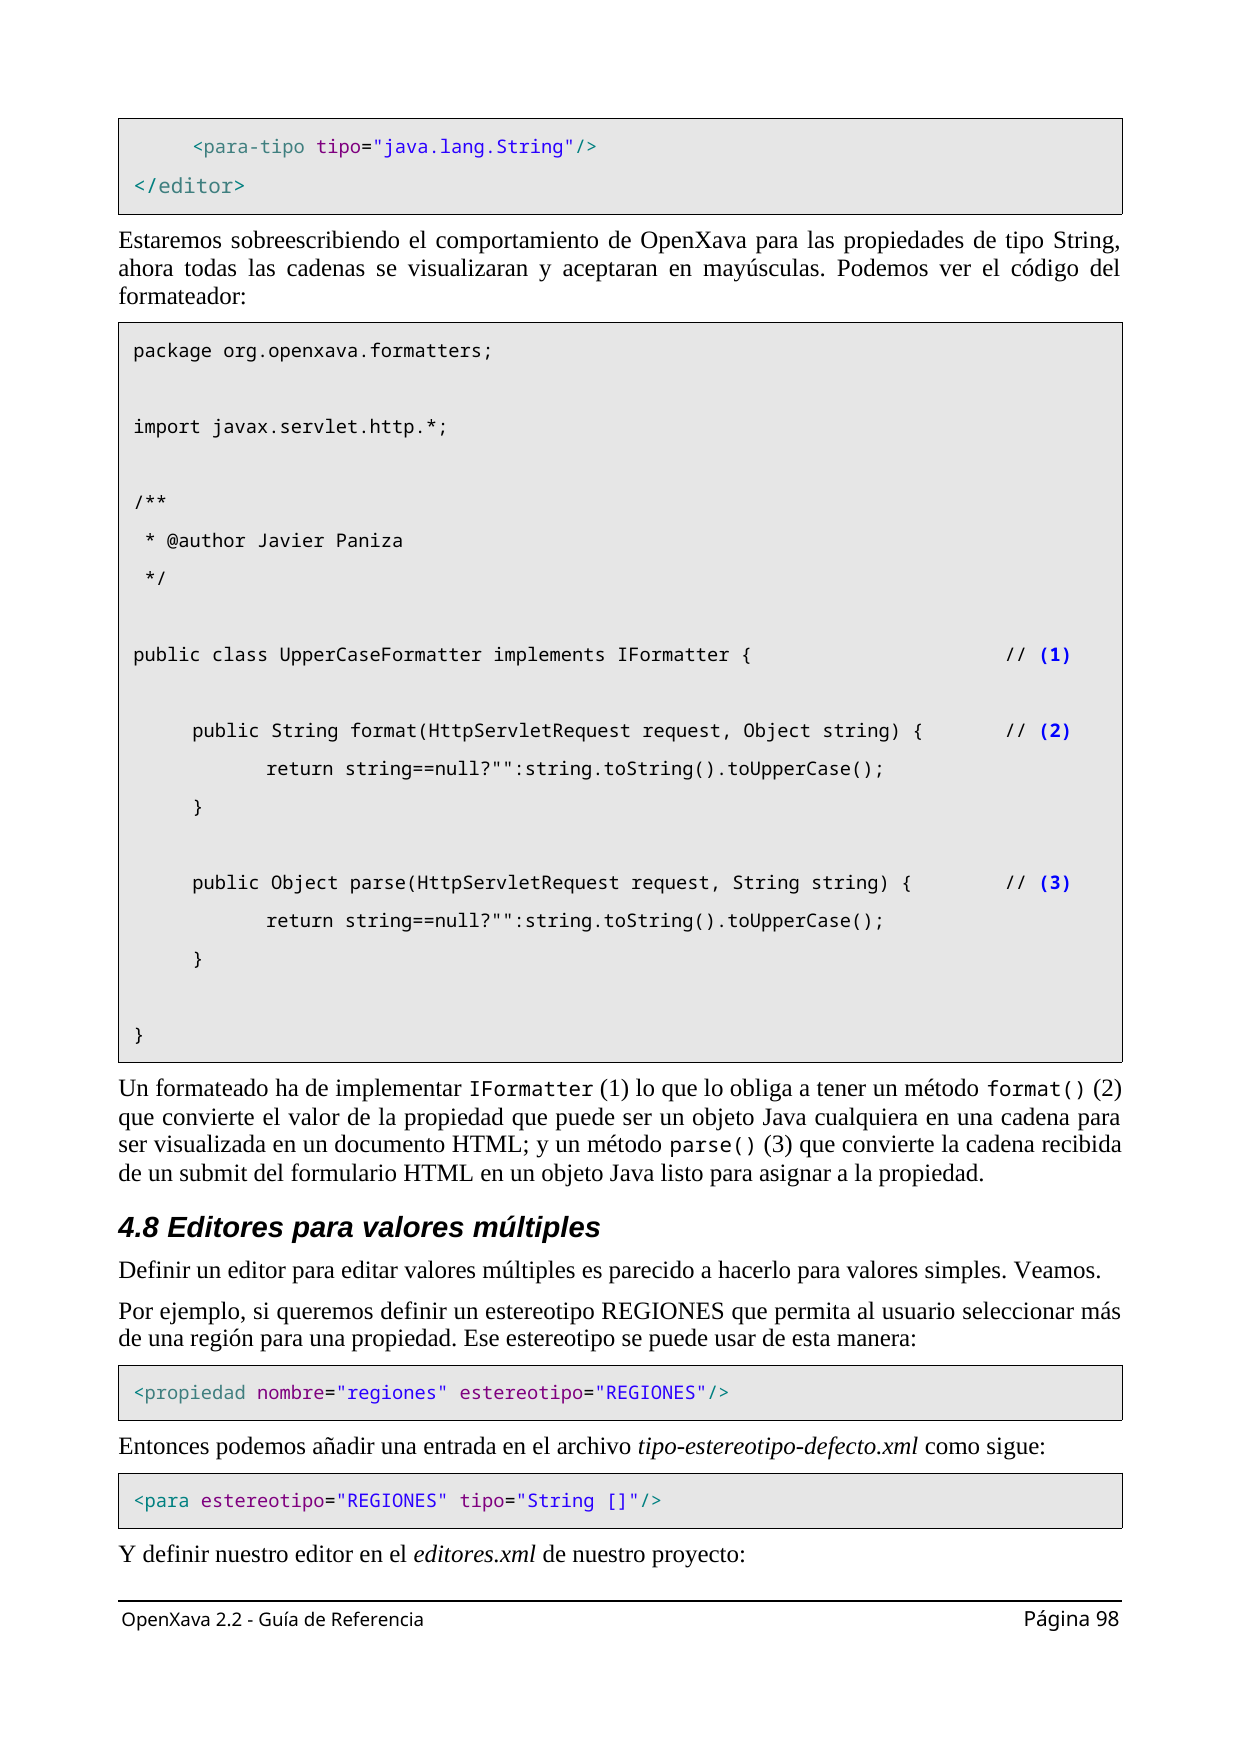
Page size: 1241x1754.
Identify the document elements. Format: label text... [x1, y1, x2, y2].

text package org.openxava.formatters; [119, 323, 1122, 360]
text <para-tipo tipo="java.lang.String"/> [119, 119, 1122, 156]
text Entonces podemos añadir una entrada en el archivo tipo-estereotipo-defecto.xml como sigue: [118, 1432, 1122, 1460]
text Por ejemplo, si queremos definir un estereotipo REGIONES que permita al usuario seleccionar más de una región para una propiedad. Ese estereotipo se puede usar de esta manera: [118, 1297, 1122, 1352]
text public class UpperCaseFormatter implements IFormatter { // (1) [119, 626, 1122, 664]
text return string==null?"":string.toString().toUpperCase(); [119, 741, 1122, 778]
text * @author Javier Paniza [119, 512, 1122, 550]
text public Object parse(HttpServletRequest request, String string) { // (3) [119, 854, 1122, 893]
text Estaremos sobreescribiendo el comportamiento de OpenXava para las propiedades de tipo String, ahora todas las cadenas se visualizaran y aceptaran en mayúsculas. Podemos ver el código del formateador: [118, 227, 1122, 310]
text public String format(HttpServletRequest request, Object string) { // (2) [119, 702, 1122, 741]
text } [119, 931, 1122, 969]
text <para estereotipo="REGIONES" tipo="String []"/> [119, 1474, 1122, 1528]
text import javax.servlet.http.*; [119, 398, 1122, 436]
text } [119, 1007, 1122, 1062]
text Y definir nuestro editor en el editores.xml de nuestro proyecto: [118, 1541, 1122, 1568]
text } [119, 778, 1122, 817]
text Definir un editor para editar valores múltiples es parecido a hacerlo para valores simples. Veamos. [118, 1257, 1122, 1284]
text </editor> [119, 156, 1122, 214]
text return string==null?"":string.toString().toUpperCase(); [119, 893, 1122, 931]
text /** [119, 474, 1122, 512]
subtitle Editores para valores múltiples [118, 1211, 1122, 1244]
text */ [119, 550, 1122, 588]
text <propiedad nombre="regiones" estereotipo="REGIONES"/> [119, 1366, 1122, 1420]
text Un formateado ha de implementar IFormatter (1) lo que lo obliga a tener un método format() (2) que convierte el valor de la propiedad que puede ser un objeto Java cualquiera en una cadena para ser visualizada en un documento HTML; y un método parse() (3) que convierte la cadena recibida de un submit del formulario HTML en un objeto Java listo para asignar a la propiedad. [118, 1074, 1122, 1186]
